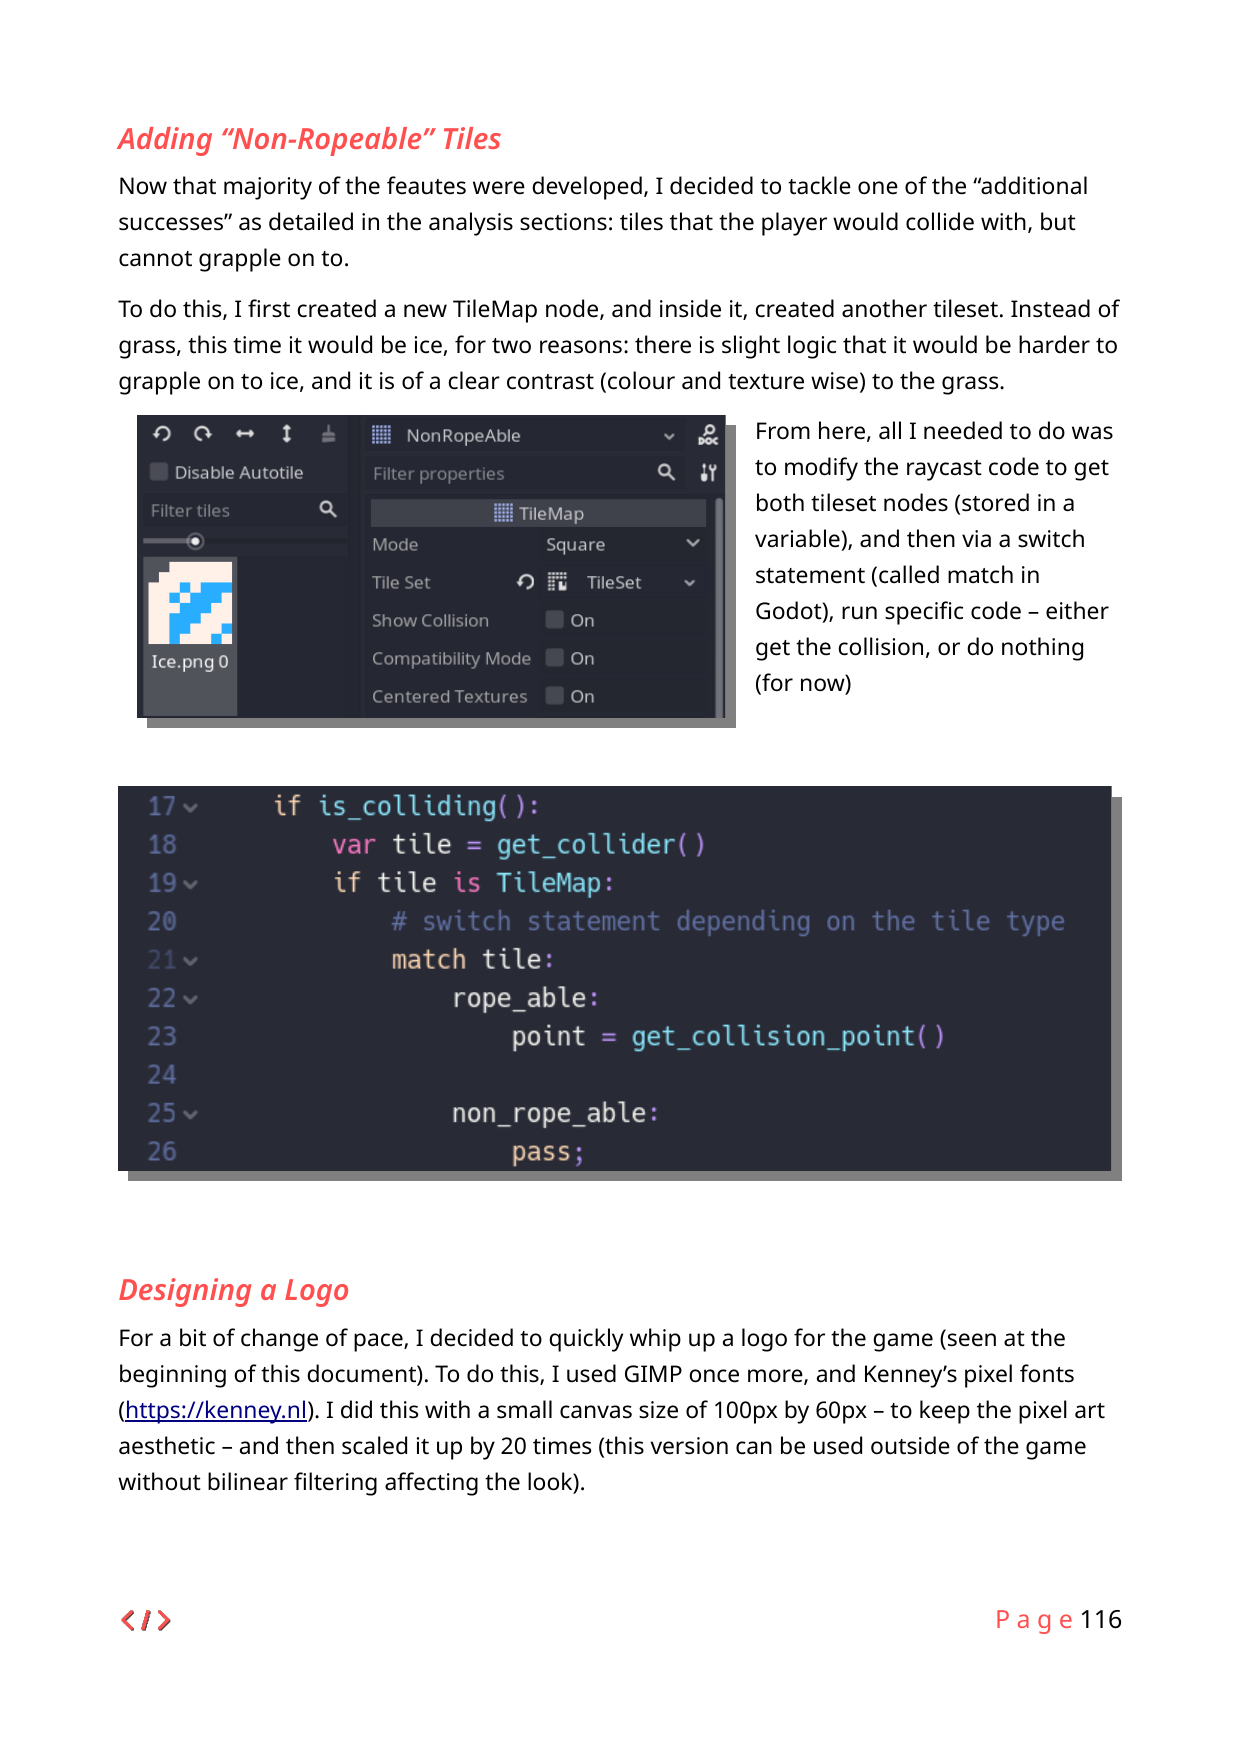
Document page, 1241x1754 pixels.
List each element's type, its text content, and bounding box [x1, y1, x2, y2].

subtitle Designing a Logo [118, 1270, 1122, 1309]
picture [137, 415, 726, 718]
picture [116, 1591, 175, 1649]
text [118, 415, 137, 698]
text To do this, I first created a new TileMap node, and inside it, created another tileset. Instead of grass, this time it would be ice, for two reasons: there is slight logic that it would be harder to grapple on to ice, and it is of a clear contrast (colour and texture wise) to the grass. [118, 293, 1122, 396]
text From here, all I needed to do was to modify the raycast code to get both tileset nodes (stored in a variable), and then via a switch statement (called match in Godot), run specific code – either get the collision, or do nothing (for now) [726, 415, 1122, 698]
picture [118, 786, 1112, 1171]
subtitle Adding “Non-Ropeable” Tiles [118, 118, 1122, 158]
text For a bit of change of pace, I decided to quickly whip up a logo for the game (seen at the beginning of this document). To do this, I used GIMP once more, and Kenney’s pixel fonts (https://kenney.nl). I did this with a small canvas size of 100px by 60px – to keep the pixel art aesthetic – and then scaled it up by 20 times (this version can be used outside of the game without bilinear filtering affecting the look). [118, 1322, 1122, 1497]
text Now that majority of the feautes were developed, I decided to tackle one of the “additional successes” as detailed in the analysis sections: tiles that the player would collide with, but cannot grapple on to. [118, 170, 1122, 273]
